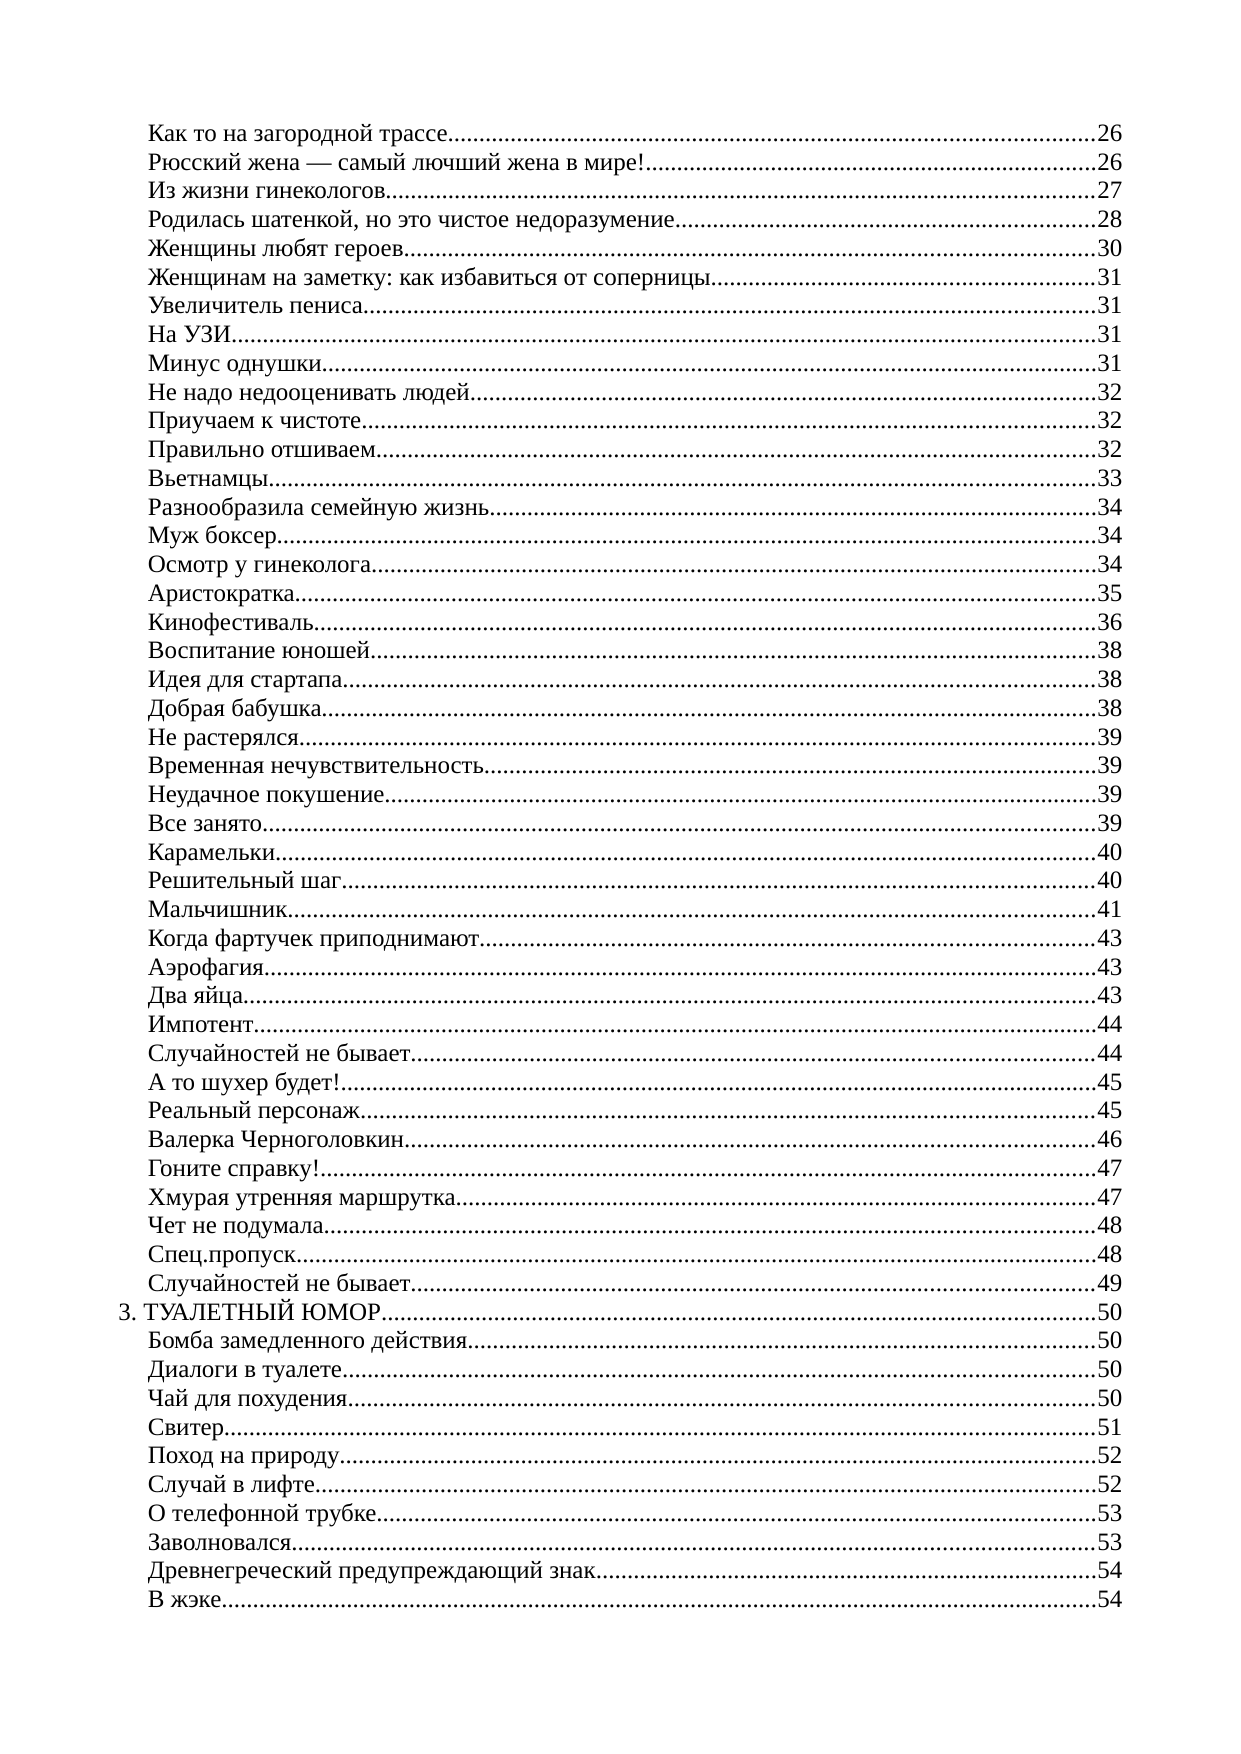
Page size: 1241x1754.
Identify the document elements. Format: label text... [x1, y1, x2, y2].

text Когда фартучек приподнимают 43 [148, 923, 1122, 952]
text Женщинам на заметку: как избавиться от соперницы 31 [148, 262, 1122, 291]
text Случай в лифте 52 [148, 1469, 1122, 1498]
text Разнообразила семейную жизнь 34 [148, 492, 1122, 521]
text Как то на загородной трассе 26 [148, 118, 1122, 147]
text В жэке 54 [148, 1584, 1122, 1613]
text Все занято 39 [148, 808, 1122, 837]
text Валерка Черноголовкин 46 [148, 1124, 1122, 1153]
text Воспитание юношей 38 [148, 636, 1122, 664]
text Кинофестиваль 36 [148, 607, 1122, 636]
text А то шухер будет! 45 [148, 1067, 1122, 1096]
text Древнегреческий предупреждающий знак 54 [148, 1556, 1122, 1584]
text Аристократка 35 [148, 578, 1122, 607]
text Из жизни гинекологов 27 [148, 176, 1122, 204]
text Женщины любят героев 30 [148, 233, 1122, 262]
text Муж боксер 34 [148, 521, 1122, 549]
text Неудачное покушение 39 [148, 779, 1122, 808]
text Два яйца 43 [148, 981, 1122, 1009]
text На УЗИ 31 [148, 319, 1122, 348]
text Не надо недооценивать людей 32 [148, 377, 1122, 406]
text Чай для похудения 50 [148, 1383, 1122, 1412]
text Идея для стартапа 38 [148, 664, 1122, 693]
text Импотент 44 [148, 1009, 1122, 1038]
text Правильно отшиваем 32 [148, 434, 1122, 463]
text Не растерялся 39 [148, 722, 1122, 751]
text Бомба замедленного действия 50 [148, 1326, 1122, 1354]
text Диалоги в туалете 50 [148, 1354, 1122, 1383]
text Осмотр у гинеколога 34 [148, 549, 1122, 578]
text Чет не подумала 48 [148, 1211, 1122, 1239]
text Минус однушки 31 [148, 348, 1122, 377]
text Гоните справку! 47 [148, 1153, 1122, 1182]
text Добрая бабушка 38 [148, 693, 1122, 722]
text Временная нечувствительность 39 [148, 751, 1122, 779]
text Спец.пропуск 48 [148, 1239, 1122, 1268]
text Приучаем к чистоте 32 [148, 406, 1122, 434]
text Аэрофагия 43 [148, 952, 1122, 981]
text Свитер 51 [148, 1412, 1122, 1441]
text Мальчишник 41 [148, 894, 1122, 923]
text Вьетнамцы 33 [148, 463, 1122, 492]
text 3. ТУАЛЕТНЫЙ ЮМОР 50 [118, 1297, 1122, 1326]
text Реальный персонаж 45 [148, 1096, 1122, 1124]
text Случайностей не бывает 49 [148, 1268, 1122, 1297]
text Рюсский жена — самый лючший жена в мире! 26 [148, 147, 1122, 176]
text Решительный шаг 40 [148, 866, 1122, 894]
text Заволновался 53 [148, 1527, 1122, 1556]
text Случайностей не бывает 44 [148, 1038, 1122, 1067]
text О телефонной трубке 53 [148, 1498, 1122, 1527]
text Карамельки 40 [148, 837, 1122, 866]
text Поход на природу 52 [148, 1441, 1122, 1469]
text Родилась шатенкой, но это чистое недоразумение 28 [148, 204, 1122, 233]
text ​Хмурая утренняя маршрутка 47 [148, 1182, 1122, 1211]
text Увеличитель пениса 31 [148, 291, 1122, 319]
